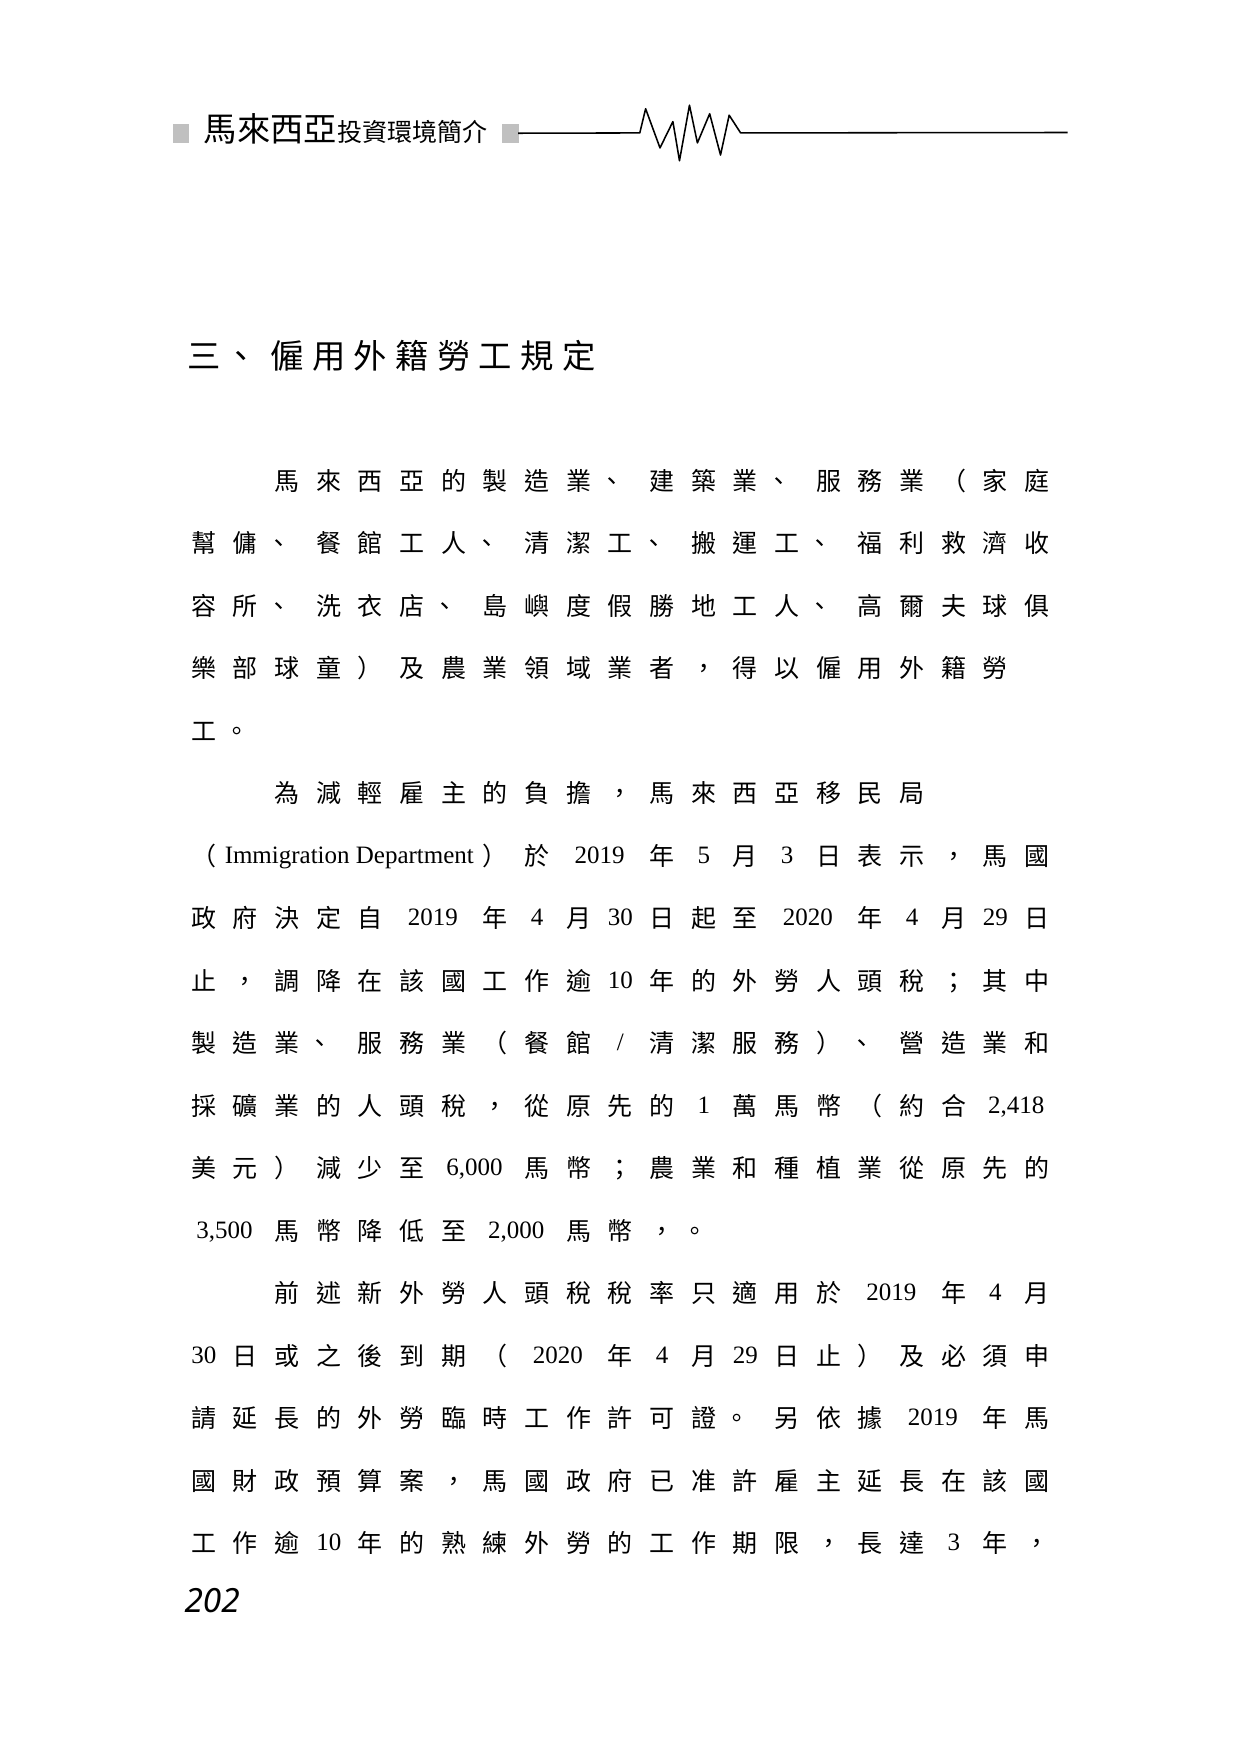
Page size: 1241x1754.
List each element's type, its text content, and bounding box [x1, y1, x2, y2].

text 前述新外勞人頭稅稅率只適用於2019年4月30日或之後到期（2020年4月29日止）及必須申請延長的外勞臨時工作許可證。另依據2019年馬國財政預算案，馬國政府已准許雇主延長在該國工作逾10年的熟練外勞的工作期限，長達3年， [183, 1250, 1058, 1563]
text 馬來西亞的製造業、建築業、服務業（家庭幫傭、餐館工人、清潔工、搬運工、福利救濟收容所、洗衣店、島嶼度假勝地工人、高爾夫球俱樂部球童）及農業領域業者，得以僱用外籍勞工。 [183, 438, 1058, 750]
text 三、僱用外籍勞工規定 [183, 313, 1058, 375]
text 為減輕雇主的負擔，馬來西亞移民局（Immigration Department）於2019年5月3日表示，馬國政府決定自2019年4月30日起至2020年4月29日止，調降在該國工作逾10年的外勞人頭稅；其中製造業、服務業（餐館/清潔服務）、營造業和採礦業的人頭稅，從原先的1萬馬幣（約合2,418美元）減少至6,000馬幣；農業和種植業從原先的3,500馬幣降低至2,000馬幣，。 [183, 750, 1058, 1250]
